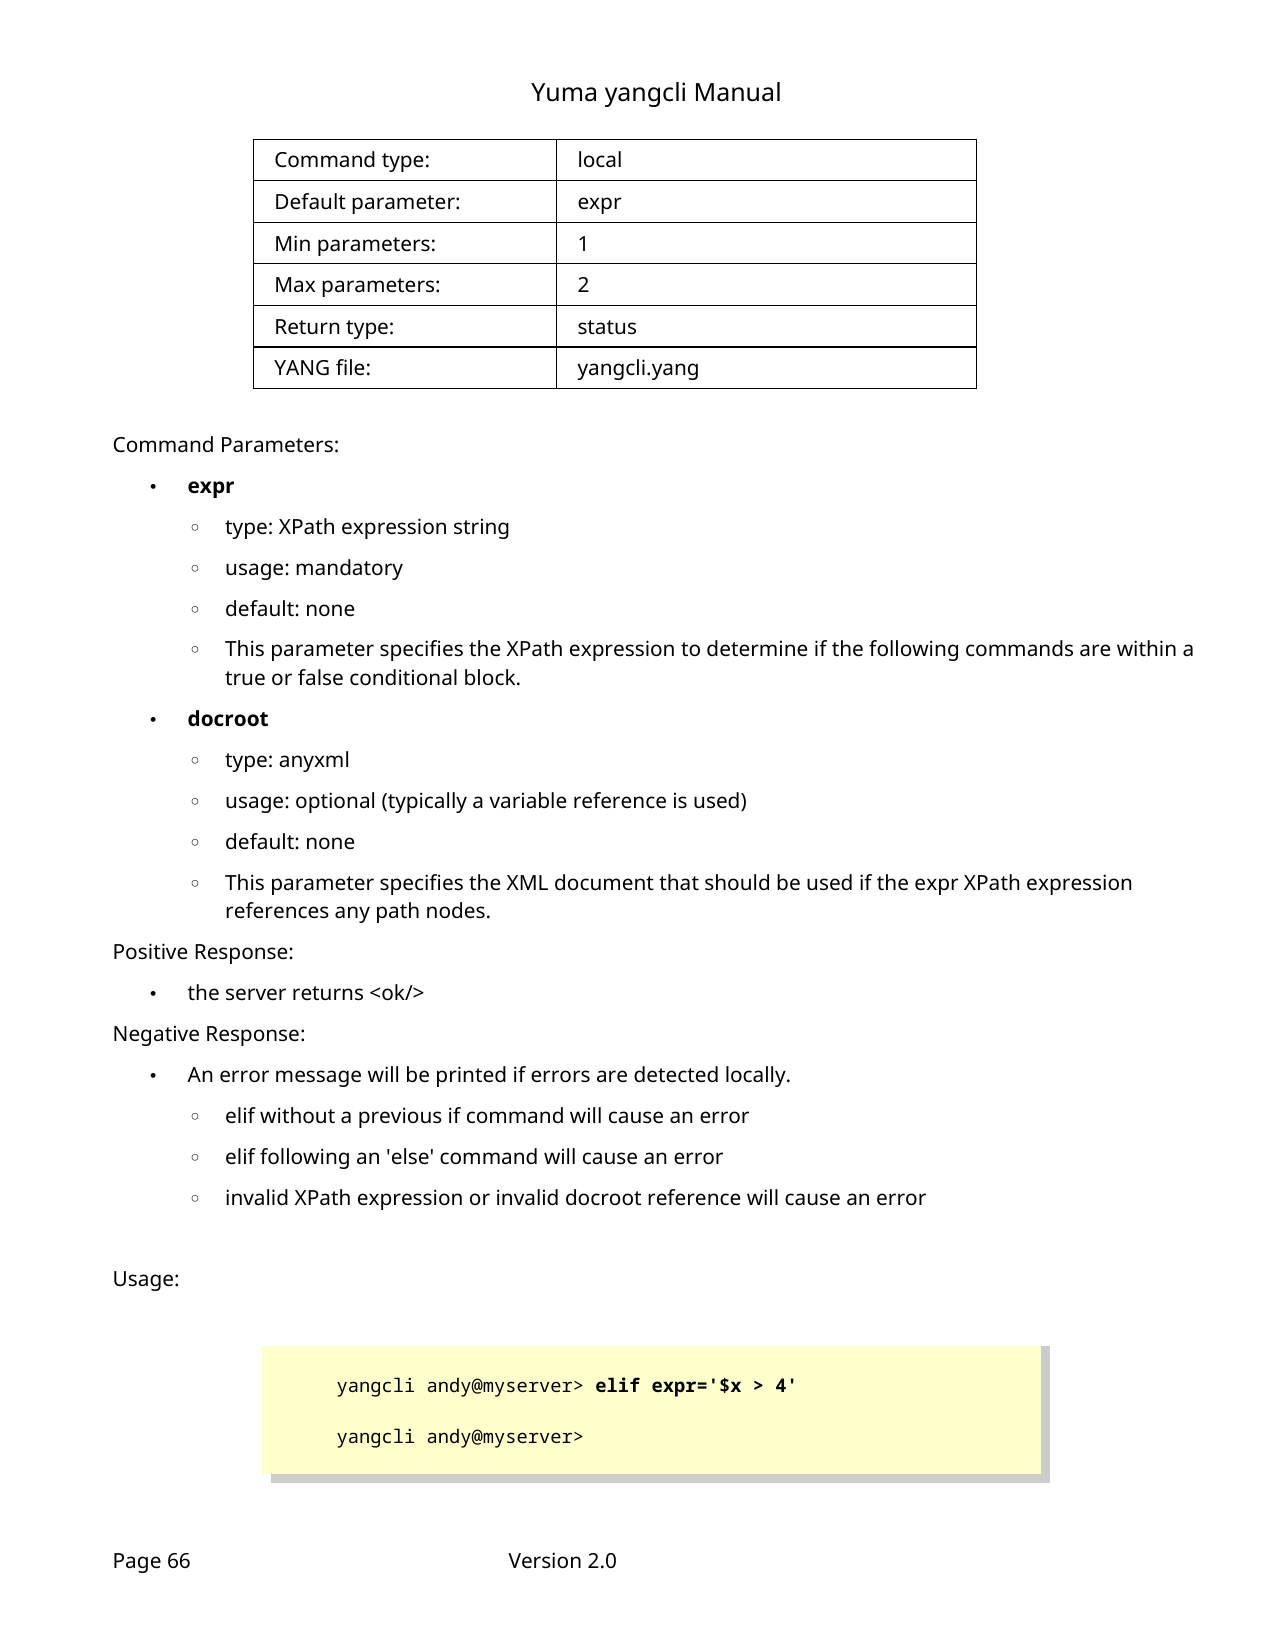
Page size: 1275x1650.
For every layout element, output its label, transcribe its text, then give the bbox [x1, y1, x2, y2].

text Negative Response: [112, 1019, 1200, 1047]
text Command Parameters: [112, 430, 1200, 458]
text yangcli andy@myserver> elif expr='$x > 4' [262, 1372, 1041, 1397]
table_cell Min parameters: [254, 223, 556, 263]
list This parameter specifies the XPath expression to determine if the following commands are within a true or false conditional block. [187, 634, 1200, 691]
text yangcli andy@myserver> [262, 1423, 1041, 1448]
table_cell Max parameters: [254, 264, 556, 305]
text Positive Response: [112, 937, 1200, 966]
table_cell expr [557, 181, 976, 222]
list docroot [150, 704, 1200, 732]
list This parameter specifies the XML document that should be used if the expr XPath expression references any path nodes. [187, 868, 1200, 924]
list expr [150, 471, 1200, 499]
list elif without a previous if command will cause an error [187, 1101, 1200, 1129]
list default: none [187, 594, 1200, 622]
table_cell Return type: [254, 306, 556, 346]
list invalid XPath expression or invalid docroot reference will cause an error [187, 1183, 1200, 1211]
list default: none [187, 827, 1200, 855]
table_cell YANG file: [254, 348, 556, 388]
table_cell 2 [557, 264, 976, 305]
table_cell Default parameter: [254, 181, 556, 222]
table_cell status [557, 306, 976, 346]
list elif following an 'else' command will cause an error [187, 1142, 1200, 1170]
list usage: mandatory [187, 553, 1200, 581]
list the server returns <ok/> [150, 978, 1200, 1006]
list usage: optional (typically a variable reference is used) [187, 786, 1200, 814]
table_header local [557, 140, 976, 180]
table_cell 1 [557, 223, 976, 263]
table_cell yangcli.yang [557, 348, 976, 388]
table_header Command type: [254, 140, 556, 180]
text Usage: [112, 1264, 1200, 1293]
list type: XPath expression string [187, 512, 1200, 540]
list An error message will be printed if errors are detected locally. [150, 1060, 1200, 1088]
list type: anyxml [187, 745, 1200, 773]
